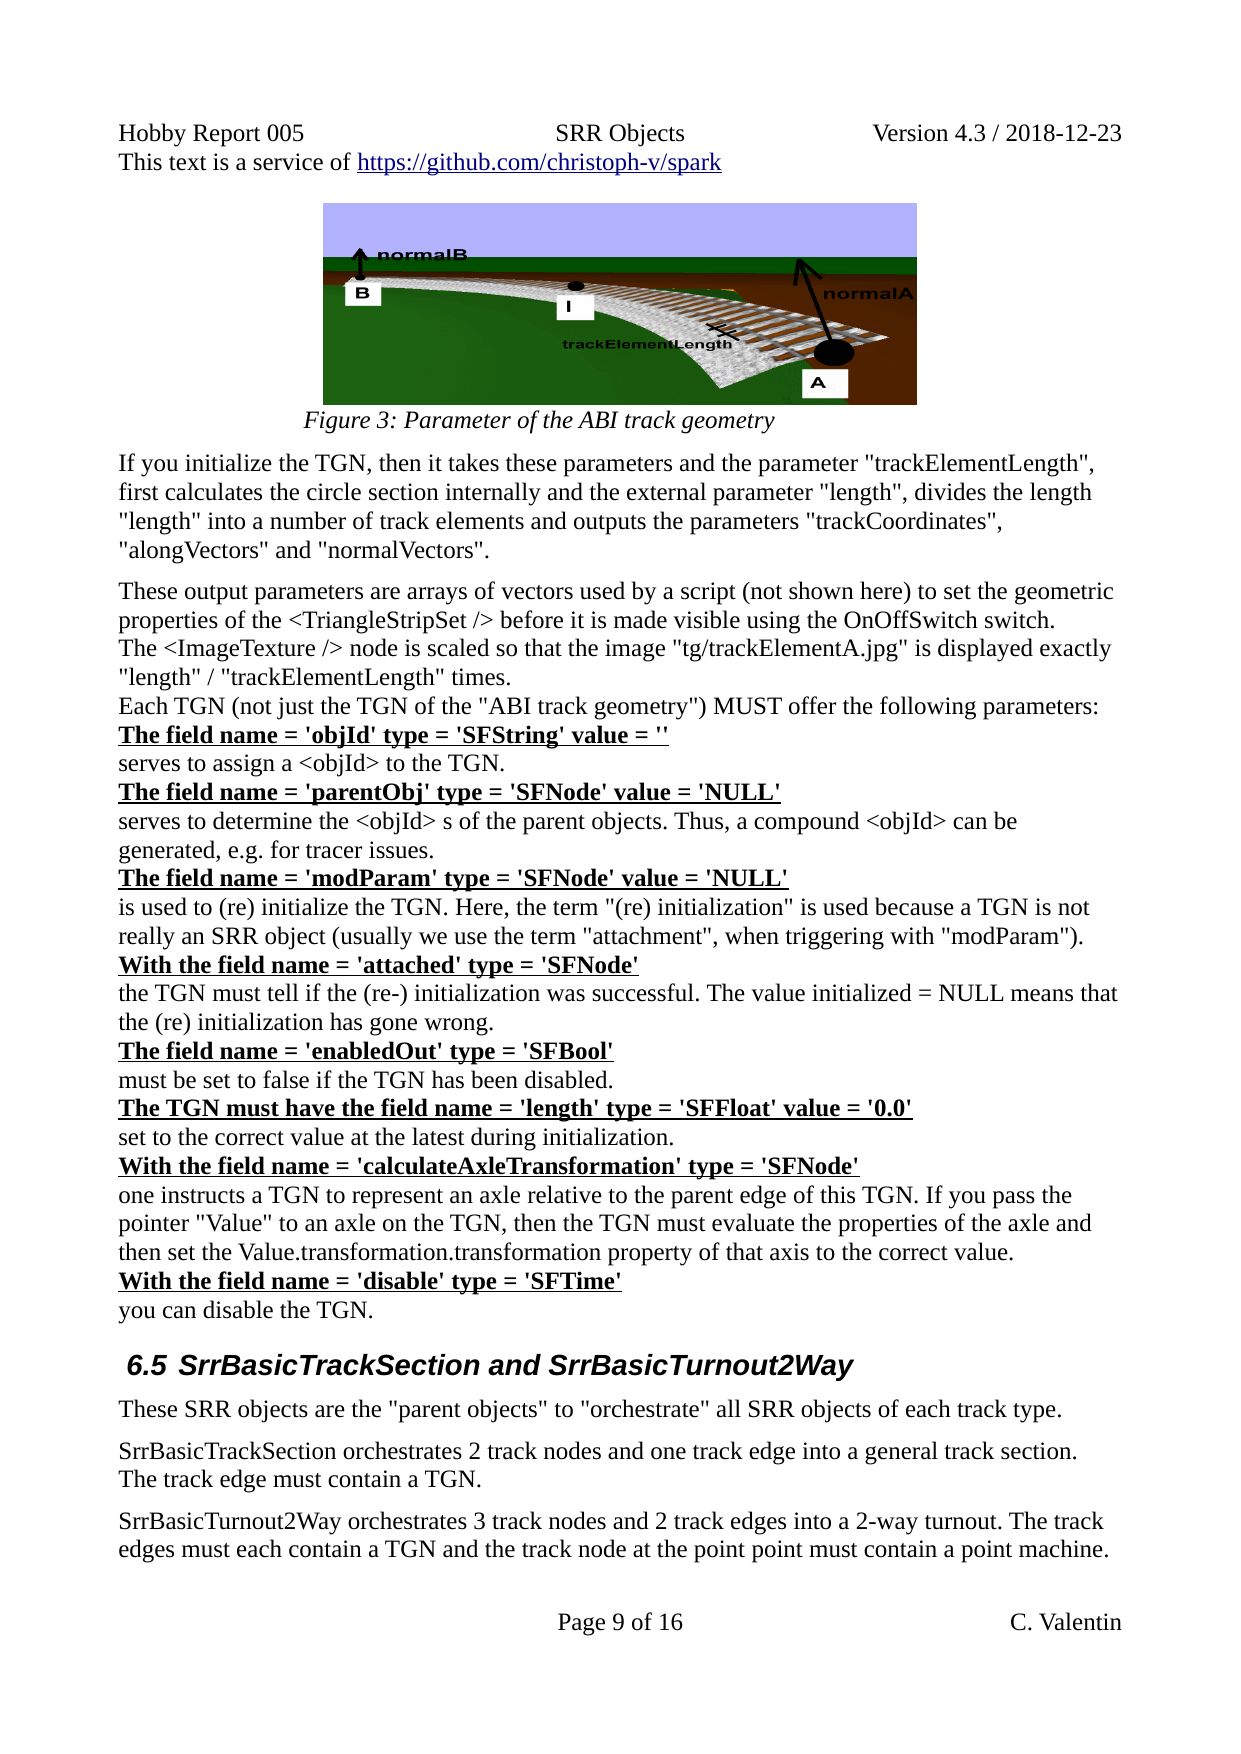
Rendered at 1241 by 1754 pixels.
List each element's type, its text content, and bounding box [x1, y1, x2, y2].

picture [323, 203, 917, 405]
text The field name = 'parentObj' type = 'SFNode' value = 'NULL' [118, 777, 1122, 806]
text The field name = 'objId' type = 'SFString' value = '' [118, 720, 1122, 748]
text These SRR objects are the "parent objects" to "orchestrate" all SRR objects of each track type. [118, 1394, 1122, 1423]
text Figure 3: Parameter of the ABI track geometry [303, 405, 937, 433]
text Each TGN (not just the TGN of the "ABI track geometry") MUST offer the following parameters: [118, 691, 1122, 720]
text serves to determine the <objId> s of the parent objects. Thus, a compound <objId> can be generated, e.g. for tracer issues. [118, 806, 1122, 863]
text set to the correct value at the latest during initialization. [118, 1122, 1122, 1151]
text must be set to false if the TGN has been disabled. [118, 1065, 1122, 1093]
text The field name = 'modParam' type = 'SFNode' value = 'NULL' [118, 863, 1122, 892]
text With the field name = 'calculateAxleTransformation' type = 'SFNode' [118, 1151, 1122, 1180]
text serves to assign a <objId> to the TGN. [118, 748, 1122, 777]
text With the field name = 'attached' type = 'SFNode' [118, 950, 1122, 978]
text These output parameters are arrays of vectors used by a script (not shown here) to set the geometric properties of the <TriangleStripSet /> before it is made visible using the OnOffSwitch switch. [118, 576, 1122, 633]
text SrrBasicTrackSection orchestrates 2 track nodes and one track edge into a general track section. The track edge must contain a TGN. [118, 1436, 1122, 1493]
text one instructs a TGN to represent an axle relative to the parent edge of this TGN. If you pass the pointer "Value" to an axle on the TGN, then the TGN must evaluate the properties of the axle and then set the Value.transformation.transformation property of that axis to the correct value. [118, 1180, 1122, 1266]
text SrrBasicTurnout2Way orchestrates 3 track nodes and 2 track edges into a 2-way turnout. The track edges must each contain a TGN and the track node at the point point must contain a point machine. [118, 1506, 1122, 1563]
text you can disable the TGN. [118, 1295, 1122, 1323]
text The <ImageTexture /> node is scaled so that the image "tg/trackElementA.jpg" is displayed exactly "length" / "trackElementLength" times. [118, 633, 1122, 691]
text With the field name = 'disable' type = 'SFTime' [118, 1266, 1122, 1295]
text If you initialize the TGN, then it takes these parameters and the parameter "trackElementLength", first calculates the circle section internally and the external parameter "length", divides the length "length" into a number of track elements and outputs the parameters "trackCoordinates", "alongVectors" and "normalVectors". [118, 405, 1122, 563]
text The TGN must have the field name = 'length' type = 'SFFloat' value = '0.0' [118, 1093, 1122, 1122]
text is used to (re) initialize the TGN. Here, the term "(re) initialization" is used because a TGN is not really an SRR object (usually we use the term "attachment", when triggering with "modParam"). [118, 892, 1122, 950]
text The field name = 'enabledOut' type = 'SFBool' [118, 1036, 1122, 1065]
text the TGN must tell if the (re-) initialization was successful. The value initialized = NULL means that the (re) initialization has gone wrong. [118, 978, 1122, 1036]
subtitle SrrBasicTrackSection and SrrBasicTurnout2Way [118, 1348, 1122, 1382]
